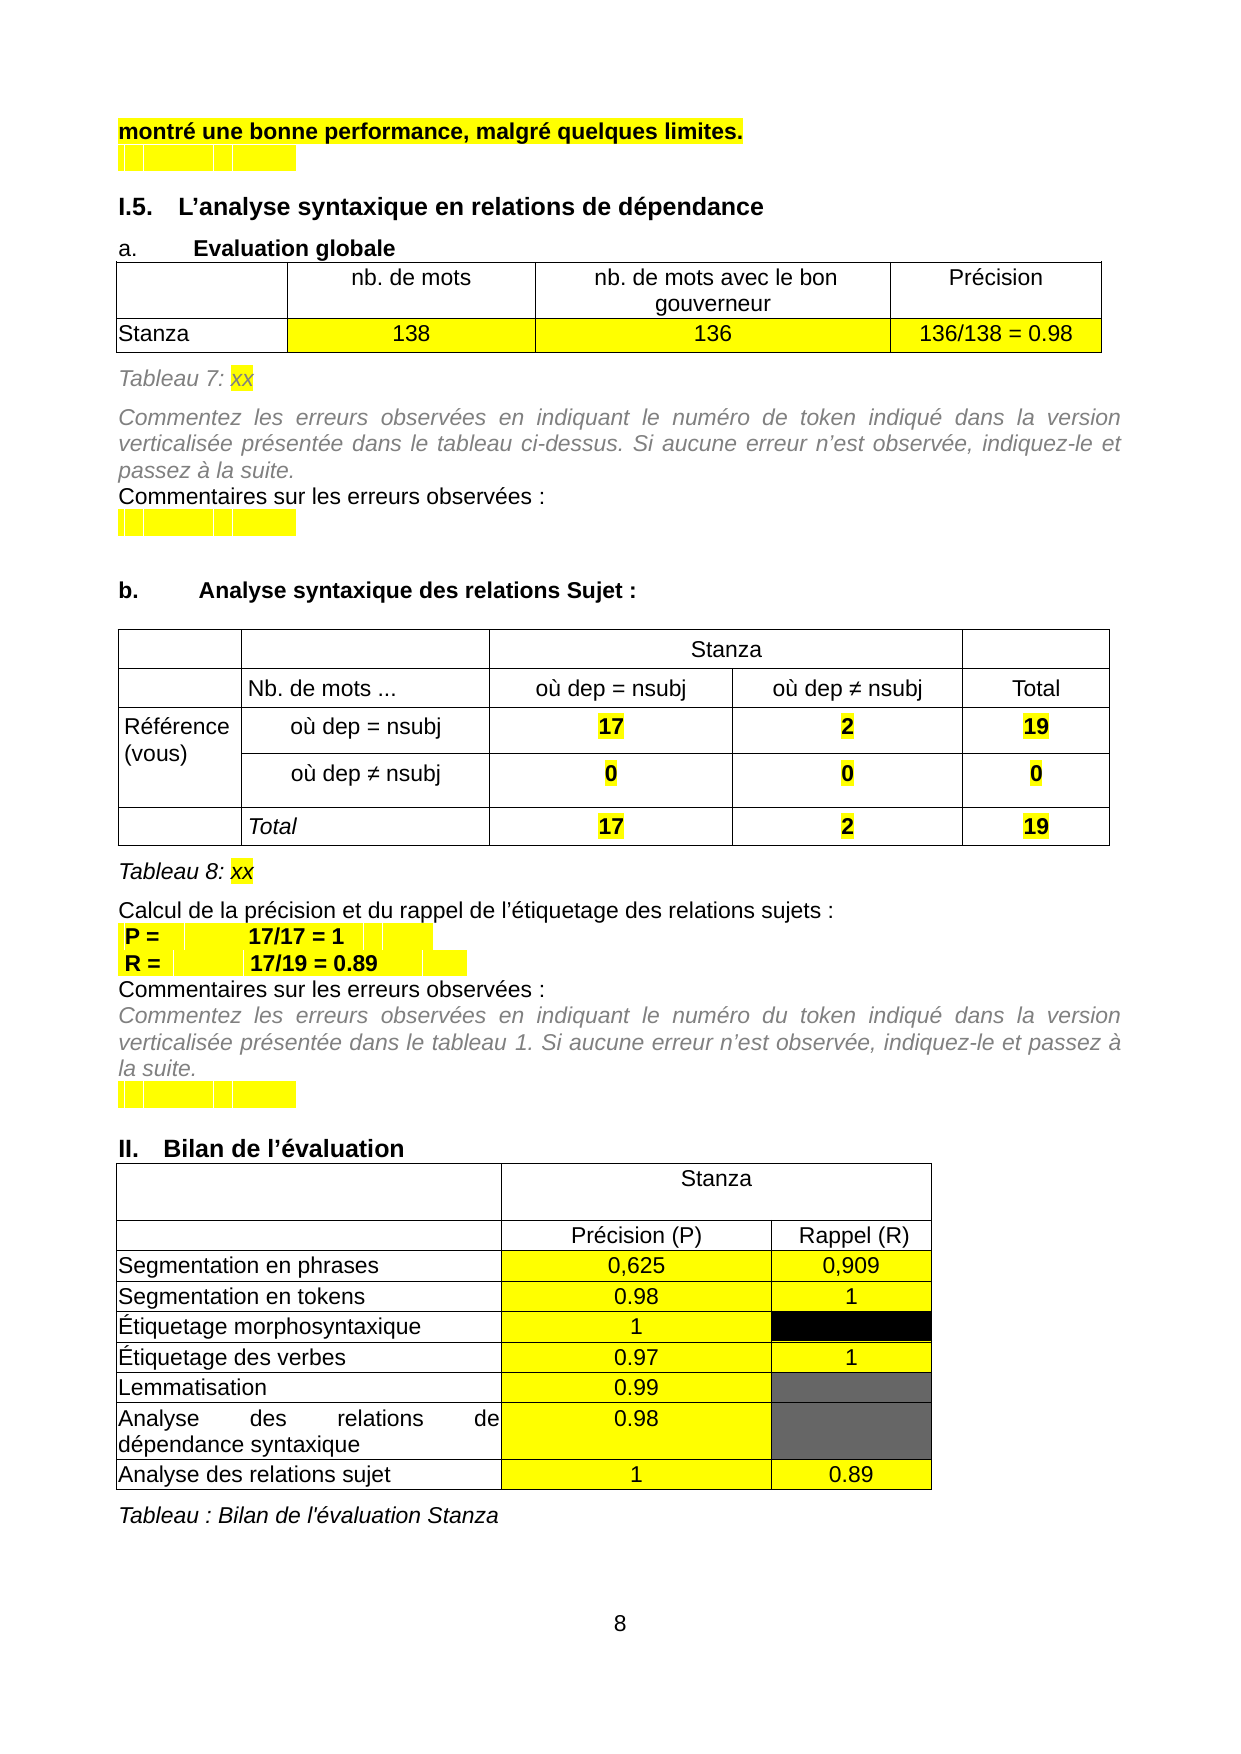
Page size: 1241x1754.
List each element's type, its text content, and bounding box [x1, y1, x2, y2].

table_cell 0.98 [502, 1403, 771, 1459]
table_cell [772, 1403, 931, 1459]
table_cell Étiquetage morphosyntaxique [117, 1312, 501, 1341]
table_cell Référence (vous) [119, 708, 241, 806]
text Tableau 8: xx [118, 858, 1122, 884]
table_header nb. de mots [288, 263, 535, 318]
table_cell Lemmatisation [117, 1373, 501, 1402]
table_cell 136/138 = 0.98 [891, 319, 1101, 352]
text Commentaires sur les erreurs observées : [118, 483, 1122, 509]
table_cell 0.99 [502, 1373, 771, 1402]
subtitle Analyse syntaxique des relations Sujet : [118, 577, 1122, 603]
text R = 17/19 = 0.89 [118, 950, 1122, 976]
table_cell 0.97 [502, 1343, 771, 1372]
table_header [963, 630, 1109, 668]
table_cell 1 [772, 1343, 931, 1372]
table_cell 2 [733, 708, 962, 753]
table_cell 0 [490, 754, 732, 806]
text Commentaires sur les erreurs observées : [118, 976, 1122, 1002]
text montré une bonne performance, malgré quelques limites. [118, 118, 1122, 144]
table_cell Étiquetage des verbes [117, 1343, 501, 1372]
table_cell où dep ≠ nsubj [242, 754, 489, 806]
text Tableau : Bilan de l'évaluation Stanza [118, 1502, 1122, 1529]
table_cell 138 [288, 319, 535, 352]
subtitle Evaluation globale [118, 235, 1122, 261]
table_header nb. de mots avec le bon gouverneur [536, 263, 890, 318]
table_cell 1 [772, 1282, 931, 1311]
table_cell où dep = nsubj [242, 708, 489, 753]
table_cell 2 [733, 808, 962, 845]
table_cell 17 [490, 708, 732, 753]
table_cell 0.98 [502, 1282, 771, 1311]
table_cell Précision (P) [502, 1221, 771, 1250]
table_cell où dep ≠ nsubj [733, 669, 962, 707]
table_cell 1 [502, 1460, 771, 1489]
table_cell 0.89 [772, 1460, 931, 1489]
text P = 17/17 = 1 [118, 923, 1122, 950]
table_cell Segmentation en phrases [117, 1251, 501, 1281]
table_cell 0 [963, 754, 1109, 806]
table_cell 19 [963, 708, 1109, 753]
table_cell Nb. de mots ... [242, 669, 489, 707]
subtitle L’analyse syntaxique en relations de dépendance [118, 192, 1122, 220]
table_cell Stanza [117, 319, 287, 352]
text Calcul de la précision et du rappel de l’étiquetage des relations sujets : [118, 897, 1122, 923]
table_cell 0,625 [502, 1251, 771, 1281]
table_cell 0,909 [772, 1251, 931, 1281]
table_header [117, 1164, 501, 1220]
table_cell 0 [733, 754, 962, 806]
table_cell Segmentation en tokens [117, 1282, 501, 1311]
text Commentez les erreurs observées en indiquant le numéro du token indiqué dans la version verticalisée présentée dans le tableau 1. Si aucune erreur n’est observée, indiquez-le et passez à la suite. [118, 1002, 1122, 1081]
table_cell 19 [963, 808, 1109, 845]
table_header Stanza [490, 630, 962, 668]
table_cell Rappel (R) [772, 1221, 931, 1250]
table_cell 1 [502, 1312, 771, 1341]
table_cell Total [242, 808, 489, 845]
table_header Précision [891, 263, 1101, 318]
table_header [242, 630, 489, 668]
table_cell 17 [490, 808, 732, 845]
text Commentez les erreurs observées en indiquant le numéro de token indiqué dans la version verticalisée présentée dans le tableau ci-dessus. Si aucune erreur n’est observée, indiquez-le et passez à la suite. [118, 404, 1122, 483]
table_cell [772, 1373, 931, 1402]
table_cell Analyse des relations de dépendance syntaxique [117, 1403, 501, 1459]
table_cell [119, 669, 241, 707]
table_cell [772, 1312, 931, 1341]
table_cell où dep = nsubj [490, 669, 732, 707]
table_cell Total [963, 669, 1109, 707]
table_header [119, 630, 241, 668]
table_cell [119, 808, 241, 845]
table_header Stanza [502, 1164, 931, 1220]
table_header [117, 263, 287, 318]
text Tableau 7: xx [118, 365, 1122, 391]
table_cell [117, 1221, 501, 1250]
table_cell Analyse des relations sujet [117, 1460, 501, 1489]
table_cell 136 [536, 319, 890, 352]
subtitle Bilan de l’évaluation [118, 1134, 1122, 1163]
